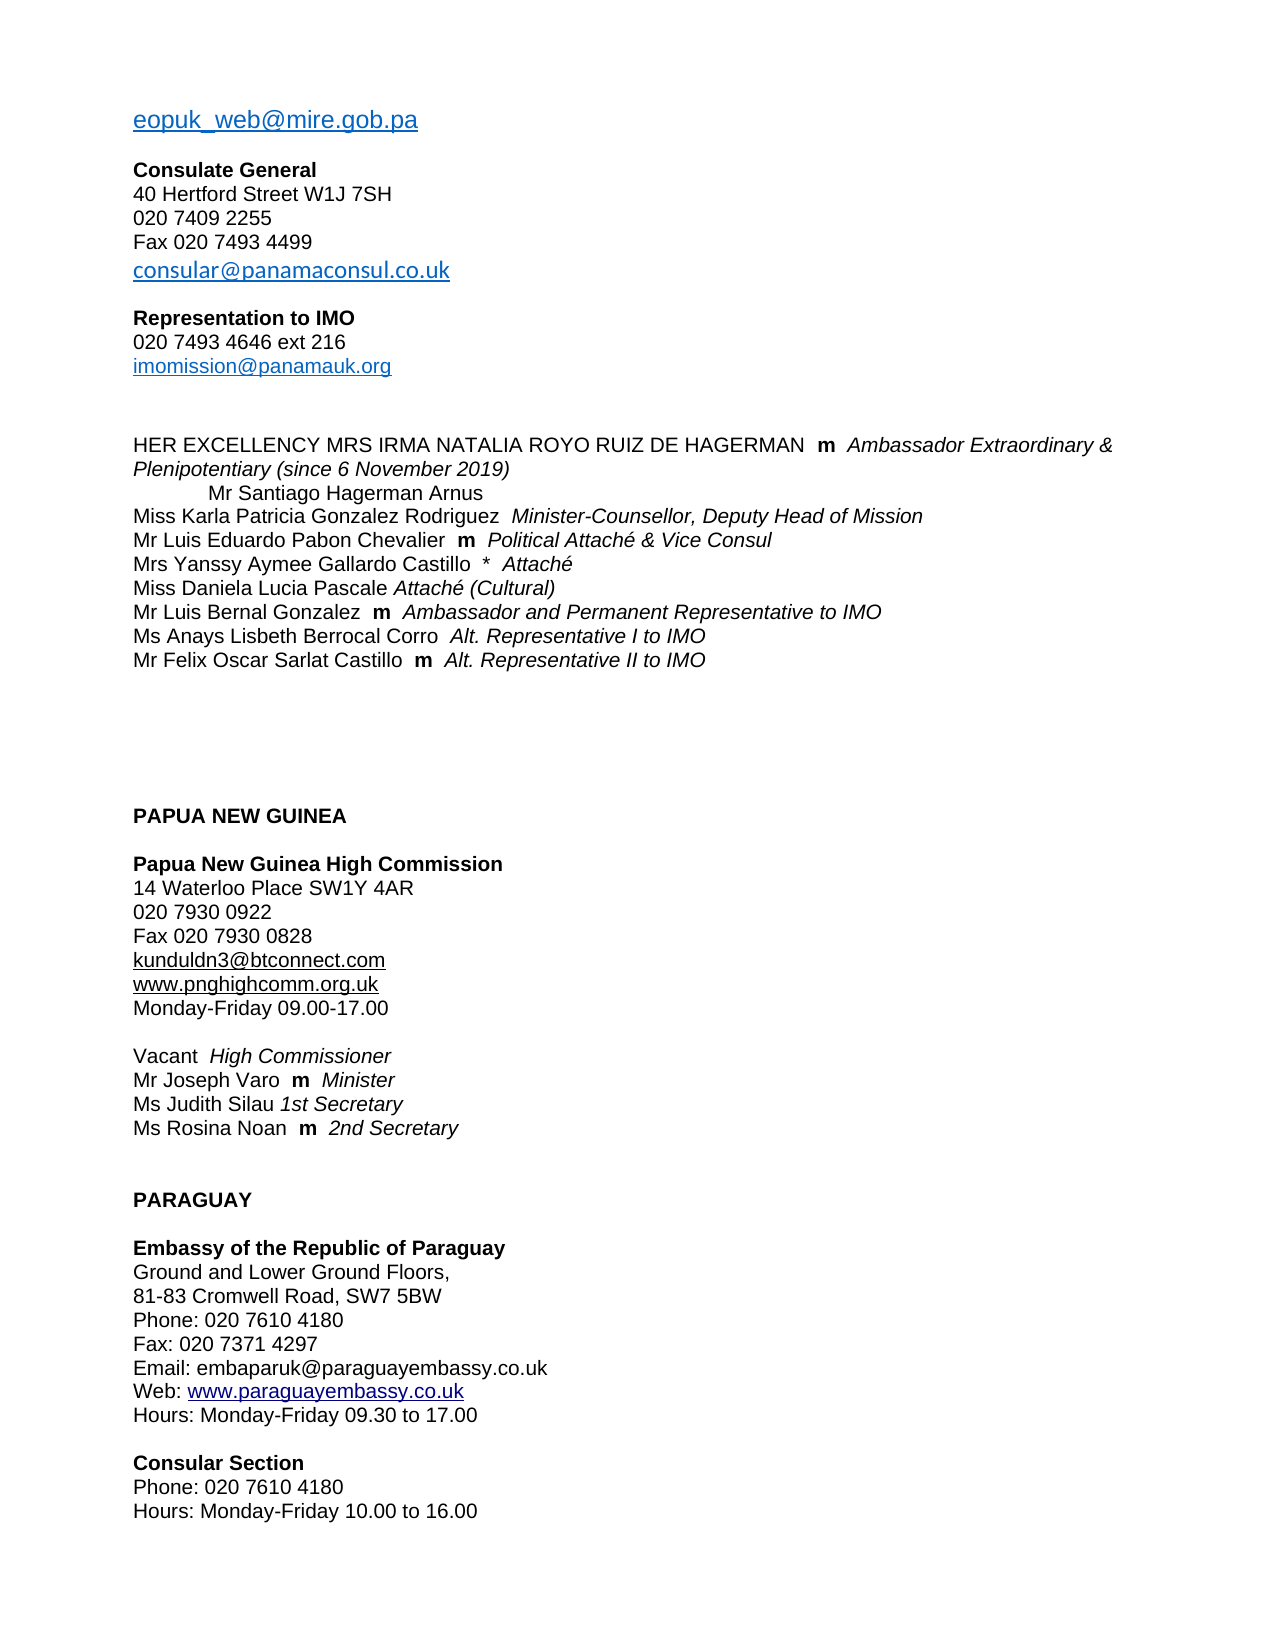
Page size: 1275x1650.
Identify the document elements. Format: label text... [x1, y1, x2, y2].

text 40 Hertford Street W1J 7SH [133, 182, 1181, 206]
text kunduldn3@btconnect.com [133, 948, 1181, 972]
text consular@panamaconsul.co.uk [133, 254, 1181, 284]
text Embassy of the Republic of Paraguay [133, 1236, 1181, 1259]
text Ms Rosina Noan m 2nd Secretary [133, 1116, 1181, 1140]
text Vacant High Commissioner [133, 1044, 1181, 1068]
text Mrs Yanssy Aymee Gallardo Castillo * Attaché [133, 552, 1181, 576]
text Fax 020 7930 0828 [133, 924, 1181, 948]
text Mr Joseph Varo m Minister [133, 1068, 1181, 1092]
text Miss Karla Patricia Gonzalez Rodriguez Minister-Counsellor, Deputy Head of Mission [133, 504, 1181, 528]
text Hours: Monday-Friday 09.30 to 17.00 [133, 1403, 1181, 1427]
text 14 Waterloo Place SW1Y 4AR [133, 876, 1181, 900]
text eopuk_web@mire.gob.pa [133, 106, 1181, 134]
text 020 7493 4646 ext 216 [133, 330, 1181, 354]
text Hours: Monday-Friday 10.00 to 16.00 [133, 1499, 1181, 1523]
text Web: www.paraguayembassy.co.uk [133, 1379, 1181, 1403]
text Phone: 020 7610 4180 [133, 1307, 1181, 1331]
text Papua New Guinea High Commission [133, 852, 1181, 876]
text Miss Daniela Lucia Pascale Attaché (Cultural) [133, 576, 1181, 600]
text imomission@panamauk.org [133, 354, 1181, 378]
text Ms Anays Lisbeth Berrocal Corro Alt. Representative I to IMO [133, 624, 1181, 648]
subtitle Consular Section [133, 1451, 1181, 1475]
text Ms Judith Silau 1st Secretary [133, 1092, 1181, 1116]
text PAPUA NEW GUINEA [133, 804, 1181, 828]
text Mr Santiago Hagerman Arnus [133, 480, 1181, 504]
text Representation to IMO [133, 306, 1181, 330]
text 81-83 Cromwell Road, SW7 5BW [133, 1283, 1181, 1307]
text PARAGUAY [133, 1188, 1181, 1212]
text Mr Felix Oscar Sarlat Castillo m Alt. Representative II to IMO [133, 648, 1181, 672]
text Email: embaparuk@paraguayembassy.co.uk [133, 1355, 1181, 1379]
text Phone: 020 7610 4180 [133, 1475, 1181, 1499]
text www.pnghighcomm.org.uk [133, 972, 1181, 996]
text Ground and Lower Ground Floors, [133, 1259, 1181, 1283]
text Consulate General [133, 158, 1181, 182]
text 020 7409 2255 [133, 206, 1181, 230]
text Monday-Friday 09.00-17.00 [133, 996, 1181, 1020]
text Fax 020 7493 4499 [133, 230, 1181, 254]
text Fax: 020 7371 4297 [133, 1331, 1181, 1355]
text 020 7930 0922 [133, 900, 1181, 924]
text HER EXCELLENCY MRS IRMA NATALIA ROYO RUIZ DE HAGERMAN m Ambassador Extraordinary & Plenipotentiary (since 6 November 2019) [133, 432, 1181, 480]
text Mr Luis Eduardo Pabon Chevalier m Political Attaché & Vice Consul [133, 528, 1181, 552]
text Mr Luis Bernal Gonzalez m Ambassador and Permanent Representative to IMO [133, 600, 1181, 624]
